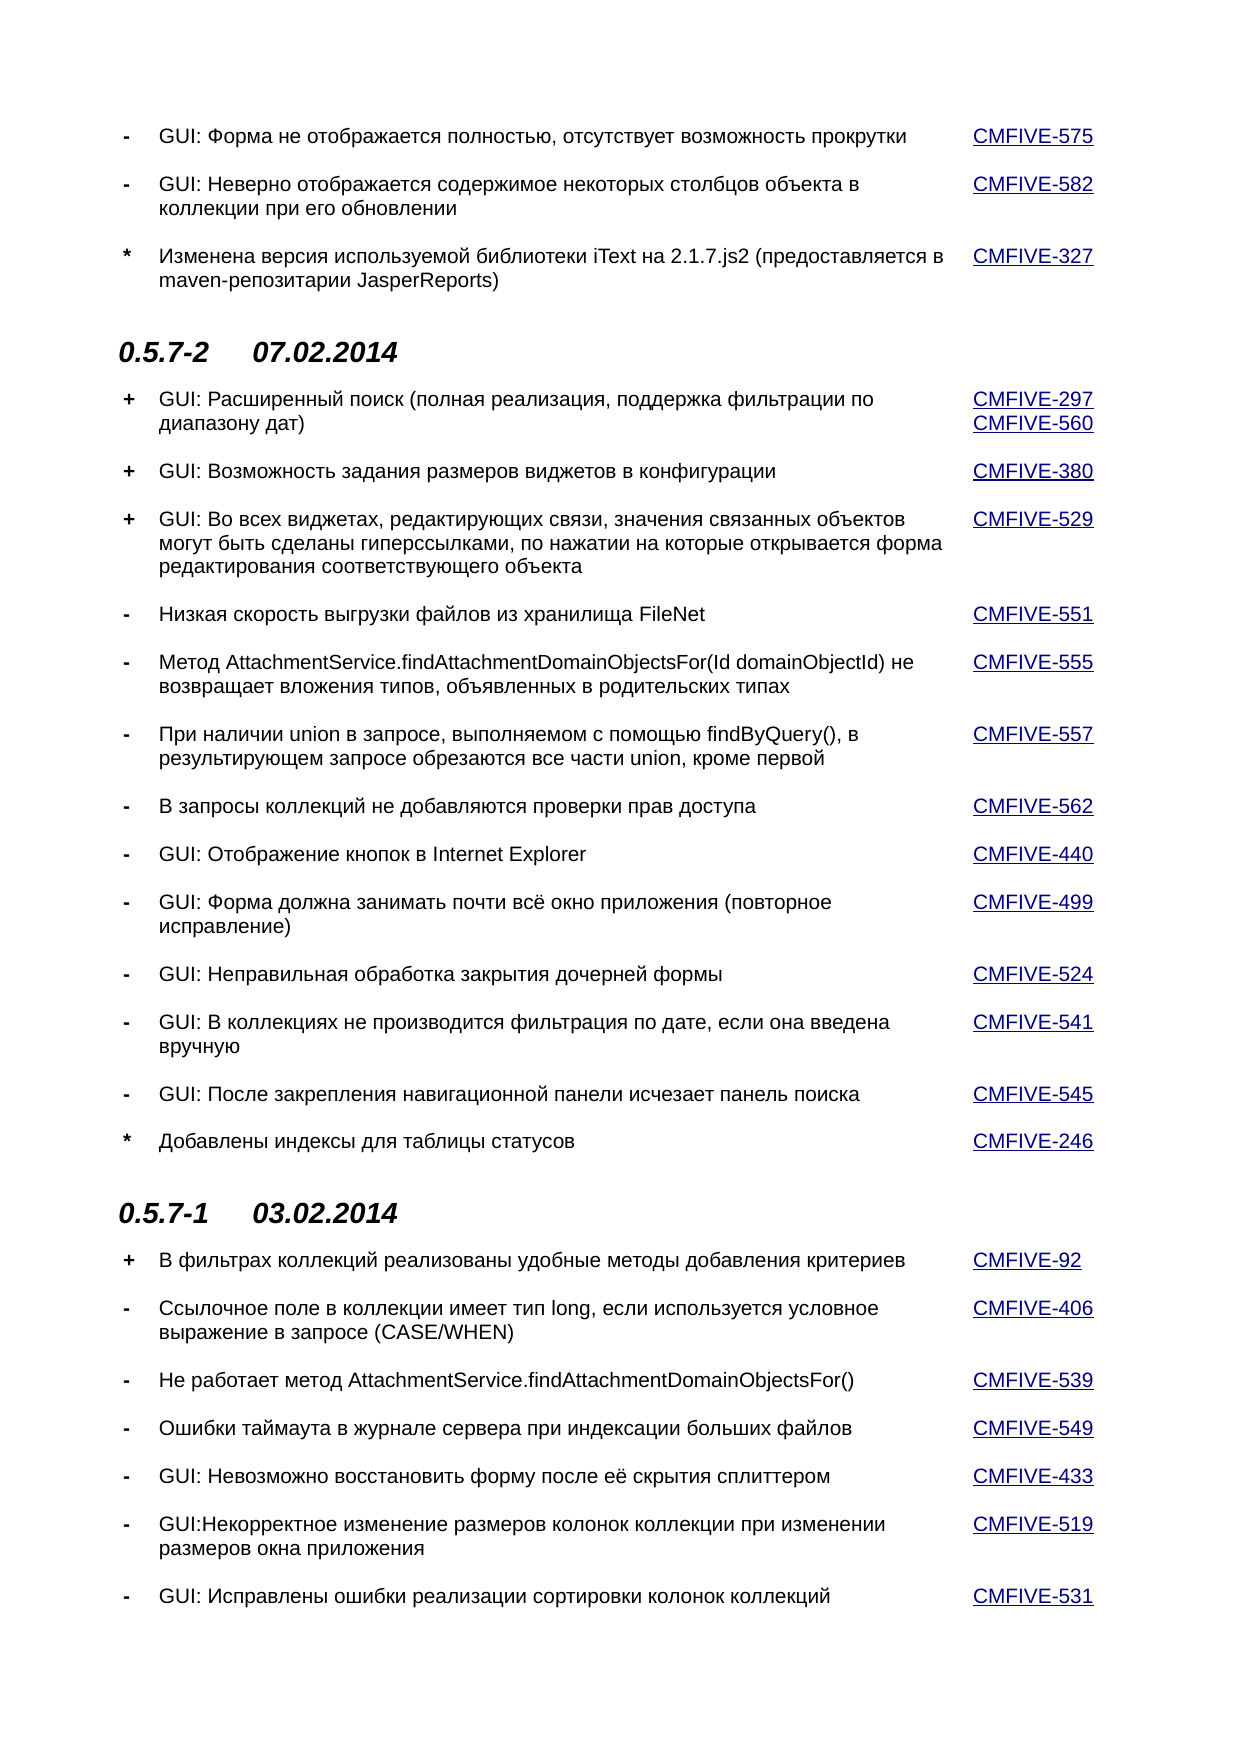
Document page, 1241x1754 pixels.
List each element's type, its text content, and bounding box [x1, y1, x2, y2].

table_cell GUI: Неправильная обработка закрытия дочерней формы [153, 956, 967, 1004]
table_header В фильтрах коллекций реализованы удобные методы добавления критериев [153, 1243, 967, 1290]
table_cell CMFIVE-555 [967, 644, 1123, 716]
table_cell CMFIVE-551 [967, 596, 1123, 644]
table_cell При наличии union в запросе, выполняемом с помощью findByQuery(), в результирующем запросе обрезаются все части union, кроме первой [153, 716, 967, 788]
subtitle 0.5.7-1 03.02.2014 [118, 1196, 1122, 1230]
table_header + [117, 1243, 153, 1290]
table_cell - [117, 644, 153, 716]
table_cell CMFIVE-539 [967, 1362, 1123, 1410]
table_cell CMFIVE-575 [967, 118, 1123, 166]
table_cell В запросы коллекций не добавляются проверки прав доступа [153, 788, 967, 836]
table_cell CMFIVE-433 [967, 1458, 1123, 1506]
table_cell CMFIVE-529 [967, 501, 1123, 596]
table_header CMFIVE-297 CMFIVE-560 [967, 381, 1123, 453]
table_cell CMFIVE-246 [967, 1124, 1123, 1171]
table_cell GUI: В коллекциях не производится фильтрация по дате, если она введена вручную [153, 1004, 967, 1076]
table_cell GUI:Некорректное изменение размеров колонок коллекции при изменении размеров окна приложения [153, 1506, 967, 1578]
table_cell + [117, 453, 153, 501]
table_cell - [117, 716, 153, 788]
table_cell CMFIVE-582 [967, 166, 1123, 238]
table_cell CMFIVE-557 [967, 716, 1123, 788]
table_cell GUI: Форма не отображается полностью, отсутствует возможность прокрутки [153, 118, 967, 166]
table_cell - [117, 118, 153, 166]
table_cell Не работает метод AttachmentService.findAttachmentDomainObjectsFor() [153, 1362, 967, 1410]
table_cell Метод AttachmentService.findAttachmentDomainObjectsFor(Id domainObjectId) не возвращает вложения типов, объявленных в родительских типах [153, 644, 967, 716]
table_cell - [117, 1458, 153, 1506]
table_cell + [117, 501, 153, 596]
table_cell CMFIVE-545 [967, 1076, 1123, 1123]
table_cell CMFIVE-531 [967, 1578, 1123, 1626]
table_cell - [117, 596, 153, 644]
table_cell Низкая скорость выгрузки файлов из хранилища FileNet [153, 596, 967, 644]
table_cell CMFIVE-327 [967, 238, 1123, 310]
table_cell GUI: После закрепления навигационной панели исчезает панель поиска [153, 1076, 967, 1123]
table_cell Ошибки таймаута в журнале сервера при индексации больших файлов [153, 1410, 967, 1458]
table_cell CMFIVE-499 [967, 884, 1123, 956]
table_cell * [117, 1124, 153, 1171]
table_cell GUI: Во всех виджетах, редактирующих связи, значения связанных объектов могут быть сделаны гиперссылками, по нажатии на которые открывается форма редактирования соответствующего объекта [153, 501, 967, 596]
table_cell - [117, 1410, 153, 1458]
table_cell - [117, 836, 153, 884]
table_cell - [117, 166, 153, 238]
table_cell GUI: Исправлены ошибки реализации сортировки колонок коллекций [153, 1578, 967, 1626]
table_cell - [117, 956, 153, 1004]
table_cell - [117, 1076, 153, 1123]
table_cell CMFIVE-406 [967, 1290, 1123, 1362]
subtitle 0.5.7-2 07.02.2014 [118, 335, 1122, 368]
table_cell Ссылочное поле в коллекции имеет тип long, если используется условное выражение в запросе (CASE/WHEN) [153, 1290, 967, 1362]
table_header + [117, 381, 153, 453]
table_cell CMFIVE-440 [967, 836, 1123, 884]
table_cell CMFIVE-380 [967, 453, 1123, 501]
table_cell - [117, 1578, 153, 1626]
table_cell Изменена версия используемой библиотеки iText на 2.1.7.js2 (предоставляется в maven-репозитарии JasperReports) [153, 238, 967, 310]
table_header CMFIVE-92 [967, 1243, 1123, 1290]
table_cell GUI: Неверно отображается содержимое некоторых столбцов объекта в коллекции при его обновлении [153, 166, 967, 238]
table_cell - [117, 788, 153, 836]
table_cell - [117, 884, 153, 956]
table_cell GUI: Возможность задания размеров виджетов в конфигурации [153, 453, 967, 501]
table_cell - [117, 1506, 153, 1578]
table_cell * [117, 238, 153, 310]
table_cell CMFIVE-541 [967, 1004, 1123, 1076]
table_cell GUI: Отображение кнопок в Internet Explorer [153, 836, 967, 884]
table_header GUI: Расширенный поиск (полная реализация, поддержка фильтрации по диапазону дат) [153, 381, 967, 453]
table_cell CMFIVE-524 [967, 956, 1123, 1004]
table_cell CMFIVE-549 [967, 1410, 1123, 1458]
table_cell - [117, 1362, 153, 1410]
table_cell CMFIVE-562 [967, 788, 1123, 836]
table_cell GUI: Форма должна занимать почти всё окно приложения (повторное исправление) [153, 884, 967, 956]
table_cell Добавлены индексы для таблицы статусов [153, 1124, 967, 1171]
table_cell GUI: Невозможно восстановить форму после её скрытия сплиттером [153, 1458, 967, 1506]
table_cell - [117, 1004, 153, 1076]
table_cell - [117, 1290, 153, 1362]
table_cell CMFIVE-519 [967, 1506, 1123, 1578]
